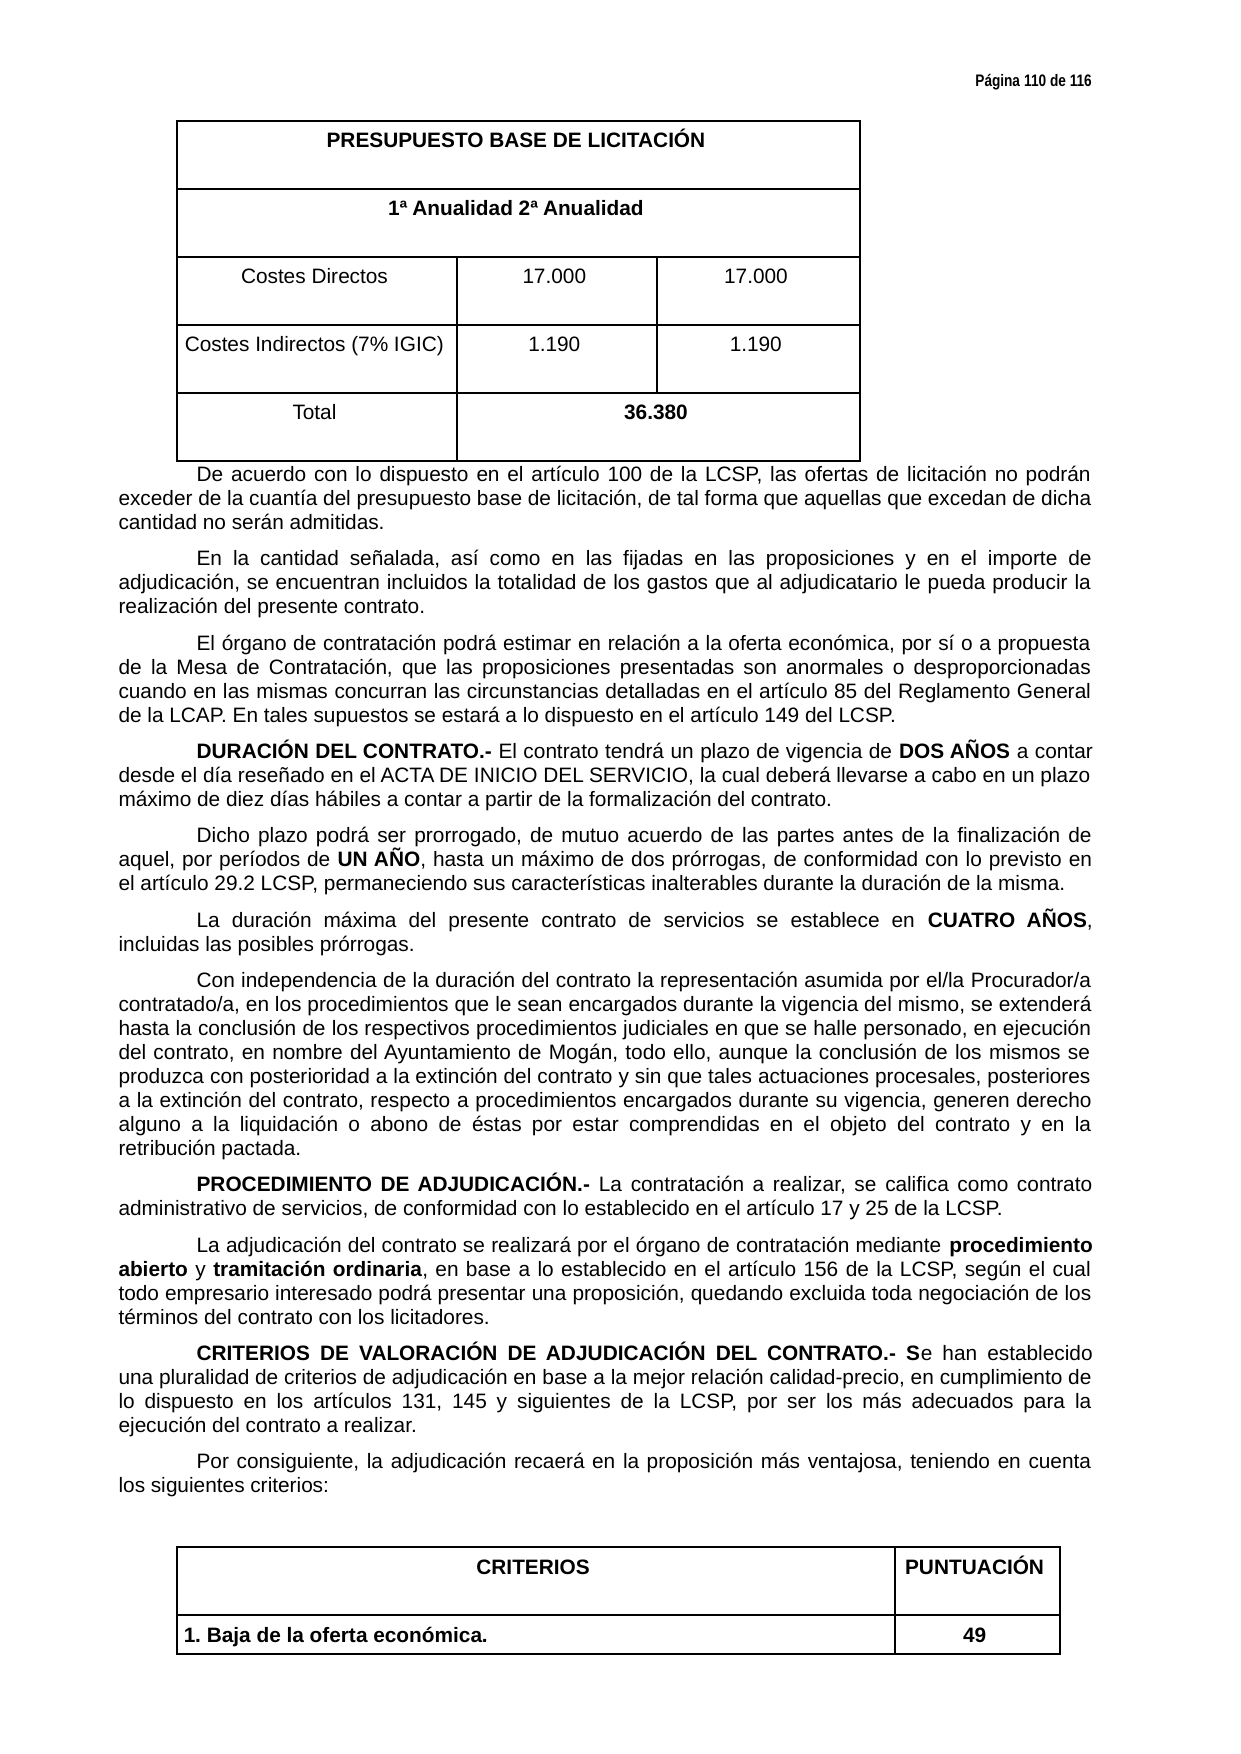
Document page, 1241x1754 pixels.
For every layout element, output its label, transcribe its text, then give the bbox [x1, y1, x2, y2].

table_cell 1.190 [658, 326, 859, 392]
table_cell Total [178, 394, 456, 460]
text CRITERIOS DE VALORACIÓN DE ADJUDICACIÓN DEL CONTRATO.- Se han establecido una pluralidad de criterios de adjudicación en base a la mejor relación calidad-precio, en cumplimiento de lo dispuesto en los artículos 131, 145 y siguientes de la LCSP, por ser los más adecuados para la ejecución del contrato a realizar. [118, 1341, 1092, 1437]
text Con independencia de la duración del contrato la representación asumida por el/la Procurador/a contratado/a, en los procedimientos que le sean encargados durante la vigencia del mismo, se extenderá hasta la conclusión de los respectivos procedimientos judiciales en que se halle personado, en ejecución del contrato, en nombre del Ayuntamiento de Mogán, todo ello, aunque la conclusión de los mismos se produzca con posterioridad a la extinción del contrato y sin que tales actuaciones procesales, posteriores a la extinción del contrato, respecto a procedimientos encargados durante su vigencia, generen derecho alguno a la liquidación o abono de éstas por estar comprendidas en el objeto del contrato y en la retribución pactada. [118, 968, 1092, 1160]
table_cell 49 [896, 1616, 1059, 1653]
text Por consiguiente, la adjudicación recaerá en la proposición más ventajosa, teniendo en cuenta los siguientes criterios: [118, 1449, 1092, 1497]
text En la cantidad señalada, así como en las fijadas en las proposiciones y en el importe de adjudicación, se encuentran incluidos la totalidad de los gastos que al adjudicatario le pueda producir la realización del presente contrato. [118, 546, 1092, 618]
table_cell Costes Indirectos (7% IGIC) [178, 326, 456, 392]
text PROCEDIMIENTO DE ADJUDICACIÓN.- La contratación a realizar, se califica como contrato administrativo de servicios, de conformidad con lo establecido en el artículo 17 y 25 de la LCSP. [118, 1172, 1092, 1220]
text Dicho plazo podrá ser prorrogado, de mutuo acuerdo de las partes antes de la finalización de aquel, por períodos de UN AÑO, hasta un máximo de dos prórrogas, de conformidad con lo previsto en el artículo 29.2 LCSP, permaneciendo sus características inalterables durante la duración de la misma. [118, 823, 1092, 895]
text La adjudicación del contrato se realizará por el órgano de contratación mediante procedimiento abierto y tramitación ordinaria, en base a lo establecido en el artículo 156 de la LCSP, según el cual todo empresario interesado podrá presentar una proposición, quedando excluida toda negociación de los términos del contrato con los licitadores. [118, 1233, 1092, 1328]
table_cell 1ª Anualidad 2ª Anualidad [178, 190, 859, 256]
table_header PRESUPUESTO BASE DE LICITACIÓN [178, 122, 859, 188]
table_header PUNTUACIÓN [896, 1548, 1059, 1614]
text DURACIÓN DEL CONTRATO.- El contrato tendrá un plazo de vigencia de DOS AÑOS a contar desde el día reseñado en el ACTA DE INICIO DEL SERVICIO, la cual deberá llevarse a cabo en un plazo máximo de diez días hábiles a contar a partir de la formalización del contrato. [118, 739, 1092, 811]
table_cell 1. Baja de la oferta económica. [178, 1616, 894, 1653]
table_cell Costes Directos [178, 258, 456, 324]
text De acuerdo con lo dispuesto en el artículo 100 de la LCSP, las ofertas de licitación no podrán exceder de la cuantía del presupuesto base de licitación, de tal forma que aquellas que excedan de dicha cantidad no serán admitidas. [118, 462, 1092, 534]
text La duración máxima del presente contrato de servicios se establece en CUATRO AÑOS, incluidas las posibles prórrogas. [118, 908, 1092, 956]
table_cell 17.000 [458, 258, 656, 324]
table_header CRITERIOS [178, 1548, 894, 1614]
table_cell 1.190 [458, 326, 656, 392]
table_cell 36.380 [458, 394, 859, 460]
text El órgano de contratación podrá estimar en relación a la oferta económica, por sí o a propuesta de la Mesa de Contratación, que las proposiciones presentadas son anormales o desproporcionadas cuando en las mismas concurran las circunstancias detalladas en el artículo 85 del Reglamento General de la LCAP. En tales supuestos se estará a lo dispuesto en el artículo 149 del LCSP. [118, 631, 1092, 726]
table_cell 17.000 [658, 258, 859, 324]
